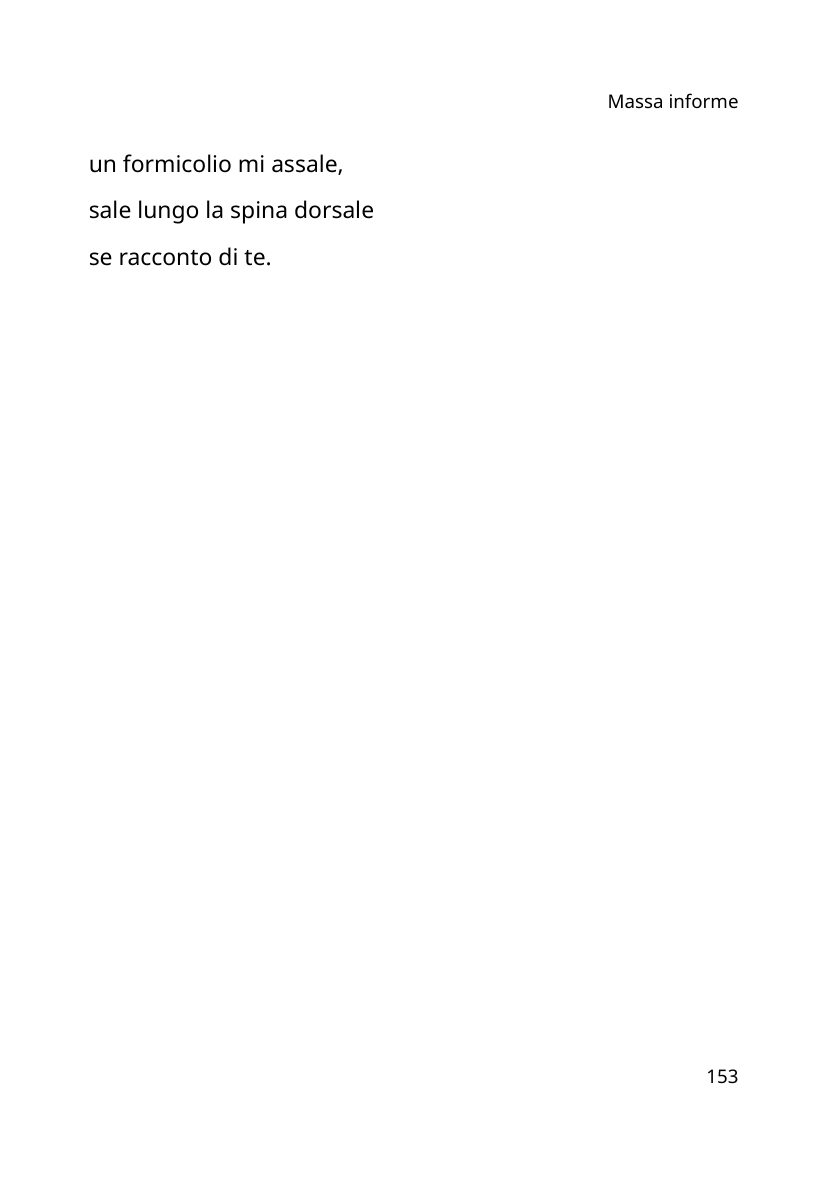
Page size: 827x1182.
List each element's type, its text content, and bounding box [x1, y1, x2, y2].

text un formicolio mi assale, [88, 147, 738, 179]
text sale lungo la spina dorsale [88, 194, 738, 226]
text se racconto di te. [88, 241, 738, 272]
